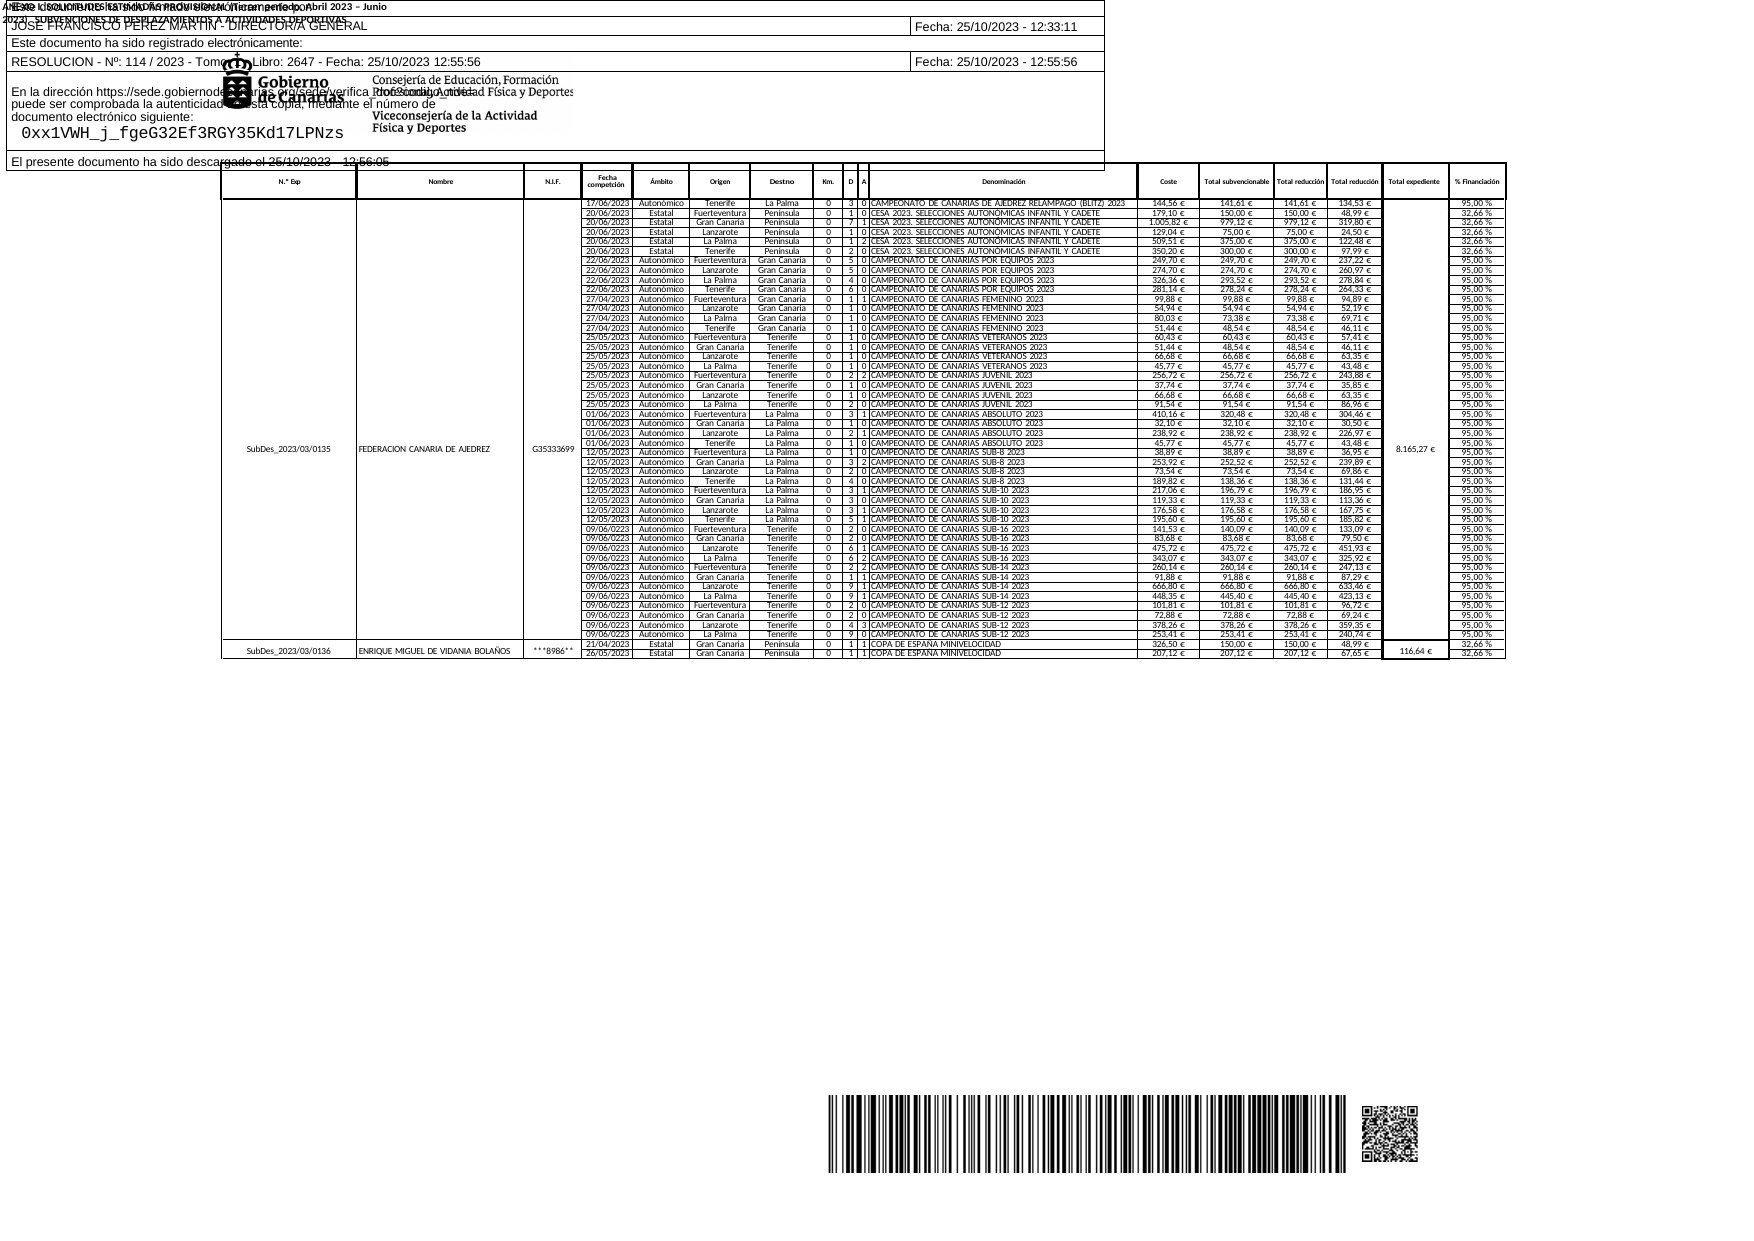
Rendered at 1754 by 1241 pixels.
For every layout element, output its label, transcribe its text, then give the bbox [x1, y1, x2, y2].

table_cell 0 [858, 362, 869, 371]
table_cell CAMPEONATO DE CANARIAS SUB-14 2023 [870, 583, 1137, 591]
table_cell 0 [858, 276, 869, 284]
table_cell 4 [843, 477, 857, 486]
table_cell 20/06/2023 [582, 247, 632, 256]
table_cell ENRIQUE MIGUEL DE VIDANIA BOLAÑOS [357, 640, 523, 658]
table_cell CAMPEONATO DE CANARIAS SUB-8 2023 [870, 449, 1137, 457]
table_cell 60,43 € [1138, 334, 1199, 342]
table_cell 72,88 € [1274, 611, 1327, 620]
table_cell 1 [843, 334, 857, 342]
table_cell 0 [858, 343, 869, 352]
table_cell 38,89 € [1274, 449, 1327, 457]
table_cell 32,66 % [1450, 639, 1505, 649]
table_cell 1 [843, 640, 857, 649]
table_cell 1 [843, 324, 857, 332]
table_cell 378,26 € [1138, 621, 1199, 629]
table_cell Lanzarote [690, 266, 749, 275]
table_cell CAMPEONATO DE CANARIAS ABSOLUTO 2023 [870, 429, 1137, 438]
table_cell 25/05/2023 [582, 391, 632, 399]
table_cell 0 [814, 362, 842, 371]
table_cell 48,54 € [1200, 343, 1273, 352]
table_cell Autonómico [633, 439, 689, 447]
table_header Origen [690, 164, 749, 198]
table_cell 75,00 € [1274, 228, 1327, 237]
table_cell 1 [858, 516, 869, 524]
table_cell 0 [814, 602, 842, 610]
table_cell 0 [814, 631, 842, 639]
table_cell 320,48 € [1200, 410, 1273, 419]
table_cell 141,61 € [1200, 200, 1273, 208]
table_cell CAMPEONATO DE CANARIAS SUB-12 2023 [870, 631, 1137, 639]
table_cell 176,58 € [1200, 506, 1273, 514]
table_cell Lanzarote [690, 228, 749, 237]
table_cell 66,68 € [1200, 353, 1273, 361]
table_cell 319,80 € [1328, 219, 1381, 227]
table_cell 12/05/2023 [582, 516, 632, 524]
table_cell Gran Canaria [690, 650, 749, 658]
table_cell 22/06/2023 [582, 286, 632, 294]
table_cell 25/05/2023 [582, 372, 632, 380]
table_cell 48,54 € [1274, 343, 1327, 352]
table_cell 3 [843, 458, 857, 467]
table_cell 22/06/2023 [582, 257, 632, 265]
table_cell 32,10 € [1274, 420, 1327, 428]
table_cell 12/05/2023 [582, 477, 632, 486]
table_cell 7 [843, 219, 857, 227]
table_cell 237,22 € [1328, 257, 1381, 265]
table_cell 119,33 € [1138, 496, 1199, 505]
table_cell 2 [843, 401, 857, 409]
table_cell Autonómico [633, 449, 689, 457]
table_cell 0 [814, 449, 842, 457]
table_cell 0 [814, 496, 842, 505]
table_cell 2 [858, 564, 869, 572]
table_cell 69,24 € [1328, 611, 1381, 620]
table_cell 343,07 € [1274, 554, 1327, 562]
table_cell 1 [843, 650, 857, 658]
table_cell 95,00 % [1450, 294, 1505, 304]
table_cell 0 [858, 420, 869, 428]
table_header Fecha competción [583, 164, 631, 198]
table_cell La Palma [690, 554, 749, 562]
table_cell 67,65 € [1328, 650, 1381, 658]
table_cell 129,04 € [1138, 228, 1199, 237]
table_cell 95,00 % [1450, 352, 1505, 361]
table_cell 134,53 € [1328, 200, 1381, 208]
table_cell CESA 2023. SELECCIONES AUTONÓMICAS INFANTIL Y CADETE [870, 238, 1137, 246]
table_header N.I.F. [525, 164, 580, 198]
table_cell 176,58 € [1138, 506, 1199, 514]
table_cell 1 [843, 343, 857, 352]
table_cell Tenerife [750, 391, 813, 399]
table_cell 141,61 € [1274, 200, 1327, 208]
table_cell 2 [843, 525, 857, 534]
table_cell 0 [858, 496, 869, 505]
table_cell 09/06/0223 [582, 554, 632, 562]
table_cell Tenerife [750, 362, 813, 371]
table_cell 451,93 € [1328, 544, 1381, 553]
table_cell 293,52 € [1274, 276, 1327, 284]
table_cell 26/05/2023 [582, 650, 632, 658]
table_cell 25/05/2023 [582, 334, 632, 342]
table_cell 0 [814, 266, 842, 275]
table_cell 17/06/2023 [582, 200, 632, 208]
table_cell CAMPEONATO DE CANARIAS SUB-10 2023 [870, 487, 1137, 495]
table_cell 249,70 € [1274, 257, 1327, 265]
table_cell 445,40 € [1274, 592, 1327, 601]
table_cell 1.005,82 € [1138, 219, 1199, 227]
table_cell 253,92 € [1138, 458, 1199, 467]
table_cell 475,72 € [1274, 544, 1327, 553]
table_cell 09/06/0223 [582, 535, 632, 543]
table_cell 196,79 € [1274, 487, 1327, 495]
table_cell 95,00 % [1450, 361, 1505, 371]
table_cell 260,14 € [1200, 564, 1273, 572]
table_cell 32,66 % [1450, 649, 1505, 658]
table_cell CAMPEONATO DE CANARIAS SUB-16 2023 [870, 554, 1137, 562]
table_cell 256,72 € [1274, 372, 1327, 380]
table_cell Gran Canaria [690, 640, 749, 649]
table_cell La Palma [750, 487, 813, 495]
table_cell 326,50 € [1138, 640, 1199, 649]
table_cell 260,14 € [1138, 564, 1199, 572]
table_cell 1 [858, 410, 869, 419]
table_cell 2 [843, 602, 857, 610]
table_cell 95,00 % [1450, 428, 1505, 438]
table_cell CAMPEONATO DE CANARIAS JUVENIL 2023 [870, 391, 1137, 399]
table_cell 0 [858, 324, 869, 332]
table_cell 274,70 € [1274, 266, 1327, 275]
table_cell 51,44 € [1138, 343, 1199, 352]
table_cell La Palma [750, 449, 813, 457]
table_cell 0 [858, 602, 869, 610]
table_cell 101,81 € [1200, 602, 1273, 610]
table_cell 48,54 € [1274, 324, 1327, 332]
table_cell 378,26 € [1200, 621, 1273, 629]
table_cell Gran Canaria [750, 314, 813, 323]
table_cell Lanzarote [690, 621, 749, 629]
table_cell 131,44 € [1328, 477, 1381, 486]
table_cell 247,13 € [1328, 564, 1381, 572]
table_cell 12/05/2023 [582, 458, 632, 467]
table_cell 95,00 % [1450, 285, 1505, 294]
table_cell 0 [814, 468, 842, 476]
table_cell CAMPEONATO DE CANARIAS VETERANOS 2023 [870, 362, 1137, 371]
table_cell 12/05/2023 [582, 449, 632, 457]
table_cell Gran Canaria [750, 305, 813, 313]
table_cell 51,44 € [1138, 324, 1199, 332]
table_cell 122,48 € [1328, 238, 1381, 246]
table_cell 09/06/0223 [582, 564, 632, 572]
table_cell 32,66 % [1450, 246, 1505, 256]
table_cell 253,41 € [1200, 631, 1273, 639]
table_cell 95,00 % [1450, 275, 1505, 284]
table_cell 196,79 € [1200, 487, 1273, 495]
table_cell La Palma [750, 468, 813, 476]
table_cell 0 [814, 343, 842, 352]
table_cell 1 [858, 592, 869, 601]
table_cell 0 [814, 219, 842, 227]
table_cell 3 [843, 487, 857, 495]
table_cell 186,95 € [1328, 487, 1381, 495]
table_cell 9 [843, 631, 857, 639]
table_cell 138,36 € [1274, 477, 1327, 486]
table_cell 253,41 € [1274, 631, 1327, 639]
table_cell Autonómico [633, 506, 689, 514]
table_cell La Palma [750, 420, 813, 428]
table_cell Autonómico [633, 602, 689, 610]
table_cell 09/06/0223 [582, 525, 632, 534]
table_cell 69,71 € [1328, 314, 1381, 323]
table_cell 2 [858, 554, 869, 562]
table_cell Tenerife [750, 334, 813, 342]
table_cell 95,00 % [1450, 553, 1505, 562]
table_cell La Palma [750, 458, 813, 467]
table_cell 0 [814, 314, 842, 323]
table_cell 99,88 € [1200, 295, 1273, 304]
table_cell Autonómico [633, 343, 689, 352]
table_cell Tenerife [690, 477, 749, 486]
table_cell Gran Canaria [750, 276, 813, 284]
table_cell CAMPEONATO DE CANARIAS VETERANOS 2023 [870, 334, 1137, 342]
table_cell 2 [843, 429, 857, 438]
table_cell Tenerife [750, 564, 813, 572]
table_cell Autonómico [633, 401, 689, 409]
table_cell CAMPEONATO DE CANARIAS POR EQUIPOS 2023 [870, 286, 1137, 294]
table_cell 0 [814, 200, 842, 208]
table_cell CAMPEONATO DE CANARIAS JUVENIL 2023 [870, 372, 1137, 380]
table_cell 79,50 € [1328, 535, 1381, 543]
table_cell 448,35 € [1138, 592, 1199, 601]
table_cell 300,00 € [1200, 247, 1273, 256]
table_cell 138,36 € [1200, 477, 1273, 486]
table_cell Tenerife [750, 544, 813, 553]
table_cell Tenerife [750, 372, 813, 380]
table_cell 73,54 € [1200, 468, 1273, 476]
table_cell 09/06/0223 [582, 583, 632, 591]
table_cell CAMPEONATO DE CANARIAS SUB-16 2023 [870, 535, 1137, 543]
table_cell 264,33 € [1328, 286, 1381, 294]
table_cell 66,68 € [1274, 391, 1327, 399]
table_cell 0 [858, 209, 869, 217]
table_cell 475,72 € [1200, 544, 1273, 553]
table_cell 179,10 € [1138, 209, 1199, 217]
table_cell 09/06/0223 [582, 592, 632, 601]
table_cell 0 [858, 439, 869, 447]
table_cell La Palma [690, 401, 749, 409]
picture [828, 1095, 1346, 1173]
table_cell 0 [858, 611, 869, 620]
table_cell 1 [843, 362, 857, 371]
table_cell 423,13 € [1328, 592, 1381, 601]
table_cell 2 [858, 458, 869, 467]
table_cell 87,29 € [1328, 573, 1381, 582]
table_cell 91,88 € [1200, 573, 1273, 582]
table_cell Estatal [633, 238, 689, 246]
table_cell Tenerife [750, 583, 813, 591]
table_cell 325,92 € [1328, 554, 1381, 562]
table_cell Gran Canaria [750, 257, 813, 265]
table_cell La Palma [750, 477, 813, 486]
table_cell Lanzarote [690, 583, 749, 591]
table_cell 252,52 € [1200, 458, 1273, 467]
table_header Nombre [358, 164, 523, 198]
table_cell 666,80 € [1200, 583, 1273, 591]
table_cell 54,94 € [1138, 305, 1199, 313]
table_cell 12/05/2023 [582, 506, 632, 514]
table_cell Autonómico [633, 324, 689, 332]
table_cell 0 [814, 439, 842, 447]
table_cell 1 [843, 449, 857, 457]
table_cell 32,66 % [1450, 208, 1505, 217]
table_cell 256,72 € [1138, 372, 1199, 380]
table_cell 57,41 € [1328, 334, 1381, 342]
table_cell 83,68 € [1200, 535, 1273, 543]
table_cell CESA 2023. SELECCIONES AUTONÓMICAS INFANTIL Y CADETE [870, 228, 1137, 237]
table_cell 140,09 € [1274, 525, 1327, 534]
table_cell Fuerteventura [690, 209, 749, 217]
table_cell 66,68 € [1200, 391, 1273, 399]
table_header Denominación [870, 164, 1136, 198]
table_cell 66,68 € [1138, 391, 1199, 399]
table_cell Fuerteventura [690, 295, 749, 304]
table_cell 0 [814, 650, 842, 658]
table_cell Autonómico [633, 334, 689, 342]
table_cell Tenerife [750, 554, 813, 562]
table_cell 0 [814, 535, 842, 543]
table_cell CAMPEONATO DE CANARIAS POR EQUIPOS 2023 [870, 266, 1137, 275]
table_cell 185,82 € [1328, 516, 1381, 524]
table_cell La Palma [750, 200, 813, 208]
table_cell CAMPEONATO DE CANARIAS SUB-14 2023 [870, 573, 1137, 582]
table_cell Autonómico [633, 525, 689, 534]
table_cell 27/04/2023 [582, 324, 632, 332]
table_cell 1 [843, 228, 857, 237]
table_cell Tenerife [750, 631, 813, 639]
table_cell 1 [843, 573, 857, 582]
table_cell Gran Canaria [690, 381, 749, 390]
table_cell 0 [814, 621, 842, 629]
table_cell Tenerife [750, 353, 813, 361]
table_cell 66,68 € [1274, 353, 1327, 361]
table_cell 0 [814, 525, 842, 534]
table_cell 2 [843, 247, 857, 256]
table_cell 73,54 € [1274, 468, 1327, 476]
table_cell 73,38 € [1200, 314, 1273, 323]
table_cell 0 [814, 592, 842, 601]
table_cell CESA 2023. SELECCIONES AUTONÓMICAS INFANTIL Y CADETE [870, 247, 1137, 256]
table_cell 01/06/2023 [582, 410, 632, 419]
table_cell CAMPEONATO DE CANARIAS SUB-10 2023 [870, 496, 1137, 505]
table_cell 97,99 € [1328, 247, 1381, 256]
table_cell 0 [858, 228, 869, 237]
table_cell 95,00 % [1450, 438, 1505, 447]
table_cell Tenerife [690, 286, 749, 294]
table_cell 99,88 € [1274, 295, 1327, 304]
table_cell 150,00 € [1200, 209, 1273, 217]
table_cell 1 [858, 487, 869, 495]
table_cell 256,72 € [1200, 372, 1273, 380]
table_cell 0 [814, 401, 842, 409]
table_cell 0 [858, 314, 869, 323]
table_cell 45,77 € [1200, 362, 1273, 371]
table_cell Península [750, 219, 813, 227]
table_cell 3 [843, 410, 857, 419]
table_cell 0 [814, 372, 842, 380]
table_cell 12/05/2023 [582, 496, 632, 505]
table_cell CAMPEONATO DE CANARIAS ABSOLUTO 2023 [870, 439, 1137, 447]
table_cell 95,00 % [1450, 313, 1505, 323]
table_cell 25/05/2023 [582, 343, 632, 352]
table_cell CAMPEONATO DE CANARIAS DE AJEDREZ RELÁMPAGO (BLITZ) 2023 [870, 200, 1137, 208]
table_cell 1 [858, 506, 869, 514]
table_cell 293,52 € [1200, 276, 1273, 284]
table_cell 95,00 % [1450, 543, 1505, 553]
table_cell 83,68 € [1274, 535, 1327, 543]
table_cell CESA 2023. SELECCIONES AUTONÓMICAS INFANTIL Y CADETE [870, 209, 1137, 217]
table_cell La Palma [750, 516, 813, 524]
table_cell 979,12 € [1274, 219, 1327, 227]
table_cell 0 [814, 257, 842, 265]
table_cell 45,77 € [1274, 362, 1327, 371]
table_cell 666,80 € [1274, 583, 1327, 591]
table_cell 95,00 % [1450, 390, 1505, 399]
table_cell 0 [814, 554, 842, 562]
table_cell 1 [843, 295, 857, 304]
table_cell Autonómico [633, 535, 689, 543]
table_cell 63,35 € [1328, 353, 1381, 361]
table_cell Autonómico [633, 200, 689, 208]
table_cell Autonómico [633, 573, 689, 582]
table_cell 0 [814, 295, 842, 304]
table_cell 95,00 % [1450, 323, 1505, 332]
table_cell CAMPEONATO DE CANARIAS SUB-8 2023 [870, 458, 1137, 467]
table_cell Estatal [633, 209, 689, 217]
table_cell Gran Canaria [690, 420, 749, 428]
table_cell 320,48 € [1274, 410, 1327, 419]
table_cell Autonómico [633, 477, 689, 486]
table_cell 0 [858, 257, 869, 265]
table_cell Autonómico [633, 286, 689, 294]
table_cell 253,41 € [1138, 631, 1199, 639]
table_cell SubDes_2023/03/0136 [222, 640, 356, 658]
table_cell 189,82 € [1138, 477, 1199, 486]
table_cell 45,77 € [1138, 439, 1199, 447]
table_cell Fuerteventura [690, 602, 749, 610]
table_cell 09/06/0223 [582, 621, 632, 629]
table_cell 01/06/2023 [582, 439, 632, 447]
table_cell 0 [814, 228, 842, 237]
table_cell 1 [843, 420, 857, 428]
table_cell La Palma [690, 592, 749, 601]
table_cell 91,54 € [1200, 401, 1273, 409]
table_cell 22/06/2023 [582, 266, 632, 275]
table_cell 375,00 € [1200, 238, 1273, 246]
table_cell 0 [858, 353, 869, 361]
table_cell 1 [843, 238, 857, 246]
table_header A [859, 164, 868, 198]
table_cell Península [750, 228, 813, 237]
table_cell 6 [843, 286, 857, 294]
table_cell 1 [843, 391, 857, 399]
table_cell 0 [858, 401, 869, 409]
table_cell 60,43 € [1200, 334, 1273, 342]
table_cell Autonómico [633, 314, 689, 323]
table_cell 95,00 % [1450, 304, 1505, 313]
table_cell 94,89 € [1328, 295, 1381, 304]
table_cell FEDERACION CANARIA DE AJEDREZ [357, 200, 523, 639]
table_cell 0 [814, 506, 842, 514]
table_cell 12/05/2023 [582, 468, 632, 476]
table_cell 95,00 % [1450, 400, 1505, 409]
table_cell 95,00 % [1450, 409, 1505, 419]
table_cell 72,88 € [1138, 611, 1199, 620]
table_cell 25/05/2023 [582, 381, 632, 390]
table_cell Autonómico [633, 353, 689, 361]
table_cell CAMPEONATO DE CANARIAS SUB-12 2023 [870, 602, 1137, 610]
table_cell 09/06/0223 [582, 631, 632, 639]
table_cell 01/06/2023 [582, 420, 632, 428]
table_cell 141,53 € [1138, 525, 1199, 534]
table_cell 2 [858, 238, 869, 246]
table_cell 22/06/2023 [582, 276, 632, 284]
table_cell 09/06/0223 [582, 573, 632, 582]
table_cell 249,70 € [1200, 257, 1273, 265]
table_cell 95,00 % [1450, 505, 1505, 514]
table_cell 45,77 € [1200, 439, 1273, 447]
table_cell 150,00 € [1200, 640, 1273, 649]
table_cell 300,00 € [1274, 247, 1327, 256]
table_cell CAMPEONATO DE CANARIAS ABSOLUTO 2023 [870, 420, 1137, 428]
table_cell 0 [814, 334, 842, 342]
table_cell Fuerteventura [690, 372, 749, 380]
table_cell Estatal [633, 640, 689, 649]
table_cell 95,00 % [1450, 265, 1505, 275]
table_cell 195,60 € [1274, 516, 1327, 524]
table_cell Estatal [633, 650, 689, 658]
table_cell La Palma [750, 439, 813, 447]
table_cell 1 [858, 640, 869, 649]
table_cell COPA DE ESPAÑA MINIVELOCIDAD [870, 640, 1137, 649]
table_cell 38,89 € [1138, 449, 1199, 457]
table_cell 0 [814, 209, 842, 217]
table_cell La Palma [690, 238, 749, 246]
table_cell 60,43 € [1274, 334, 1327, 342]
table_cell 95,00 % [1450, 256, 1505, 265]
table_cell 3 [843, 506, 857, 514]
table_cell 01/06/2023 [582, 429, 632, 438]
table_cell 0 [858, 631, 869, 639]
table_cell 20/06/2023 [582, 219, 632, 227]
table_cell Autonómico [633, 516, 689, 524]
table_cell 0 [814, 324, 842, 332]
table_cell 35,85 € [1328, 381, 1381, 390]
table_cell 73,54 € [1138, 468, 1199, 476]
table_cell SubDes_2023/03/0135 [222, 199, 356, 639]
table_cell 195,60 € [1138, 516, 1199, 524]
table_cell 32,10 € [1200, 420, 1273, 428]
picture [222, 52, 574, 71]
table_cell 979,12 € [1200, 219, 1273, 227]
table_cell 243,88 € [1328, 372, 1381, 380]
table_cell 95,00 % [1450, 476, 1505, 486]
table_cell 54,94 € [1274, 305, 1327, 313]
table_cell 4 [843, 621, 857, 629]
table_cell Tenerife [750, 592, 813, 601]
table_cell 0 [858, 305, 869, 313]
table_cell 96,72 € [1328, 602, 1381, 610]
table_cell 66,68 € [1138, 353, 1199, 361]
table_cell 0 [858, 535, 869, 543]
table_cell CAMPEONATO DE CANARIAS SUB-14 2023 [870, 564, 1137, 572]
table_cell CAMPEONATO DE CANARIAS ABSOLUTO 2023 [870, 410, 1137, 419]
table_cell 63,35 € [1328, 391, 1381, 399]
table_cell 27/04/2023 [582, 305, 632, 313]
table_cell Estatal [633, 219, 689, 227]
table_cell 1 [858, 583, 869, 591]
table_cell 1 [843, 305, 857, 313]
table_cell 278,84 € [1328, 276, 1381, 284]
table_cell Península [750, 640, 813, 649]
table_cell 3 [858, 621, 869, 629]
table_cell La Palma [750, 496, 813, 505]
table_cell 0 [814, 544, 842, 553]
table_cell 95,00 % [1450, 591, 1505, 601]
table_cell G35333699 [524, 200, 581, 639]
table_cell 8.165,27 € [1384, 200, 1448, 639]
table_cell CAMPEONATO DE CANARIAS FEMENINO 2023 [870, 305, 1137, 313]
table_cell 378,26 € [1274, 621, 1327, 629]
table_cell Autonómico [633, 592, 689, 601]
table_cell 6 [843, 544, 857, 553]
table_cell 2 [843, 535, 857, 543]
table_cell 633,46 € [1328, 583, 1381, 591]
table_cell 46,11 € [1328, 324, 1381, 332]
table_cell 0 [814, 640, 842, 649]
table_cell 1 [858, 429, 869, 438]
table_cell 72,88 € [1200, 611, 1273, 620]
table_cell 09/06/0223 [582, 544, 632, 553]
table_cell 0 [858, 391, 869, 399]
table_cell 91,54 € [1138, 401, 1199, 409]
table_cell Gran Canaria [750, 324, 813, 332]
table_cell 0 [814, 353, 842, 361]
table_cell Fuerteventura [690, 564, 749, 572]
table_cell 37,74 € [1138, 381, 1199, 390]
table_cell 150,00 € [1274, 640, 1327, 649]
table_cell 0 [814, 381, 842, 390]
table_cell 0 [858, 525, 869, 534]
table_cell Lanzarote [690, 544, 749, 553]
table_cell 0 [858, 334, 869, 342]
table_cell Península [750, 247, 813, 256]
table_cell 1 [858, 544, 869, 553]
table_cell Gran Canaria [690, 458, 749, 467]
table_header D [844, 164, 857, 198]
table_cell Autonómico [633, 257, 689, 265]
table_cell Gran Canaria [690, 611, 749, 620]
table_cell 1 [843, 439, 857, 447]
table_cell 410,16 € [1138, 410, 1199, 419]
table_cell Autonómico [633, 487, 689, 495]
table_cell 54,94 € [1200, 305, 1273, 313]
table_cell 45,77 € [1274, 439, 1327, 447]
table_cell 238,92 € [1200, 429, 1273, 438]
table_cell 274,70 € [1200, 266, 1273, 275]
table_header Km. [814, 164, 842, 198]
table_cell 75,00 € [1200, 228, 1273, 237]
table_cell 0 [814, 276, 842, 284]
table_cell 0 [814, 410, 842, 419]
table_cell 475,72 € [1138, 544, 1199, 553]
table_cell CAMPEONATO DE CANARIAS JUVENIL 2023 [870, 401, 1137, 409]
table_cell 95,00 % [1450, 371, 1505, 380]
table_cell 38,89 € [1200, 449, 1273, 457]
table_cell 95,00 % [1450, 198, 1505, 208]
table_cell Autonómico [633, 410, 689, 419]
table_cell 281,14 € [1138, 286, 1199, 294]
table_cell 278,24 € [1274, 286, 1327, 294]
table_cell 0 [814, 305, 842, 313]
table_cell Lanzarote [690, 468, 749, 476]
table_cell 144,56 € [1138, 200, 1199, 208]
table_cell Autonómico [633, 611, 689, 620]
table_cell 2 [843, 372, 857, 380]
table_cell 9 [843, 592, 857, 601]
table_cell 0 [858, 477, 869, 486]
table_cell CAMPEONATO DE CANARIAS SUB-8 2023 [870, 477, 1137, 486]
table_cell 69,86 € [1328, 468, 1381, 476]
table_cell Fuerteventura [690, 525, 749, 534]
table_cell 0 [814, 247, 842, 256]
table_cell CAMPEONATO DE CANARIAS POR EQUIPOS 2023 [870, 276, 1137, 284]
table_cell 150,00 € [1274, 209, 1327, 217]
table_cell Tenerife [750, 343, 813, 352]
table_cell CAMPEONATO DE CANARIAS SUB-16 2023 [870, 544, 1137, 553]
table_cell Lanzarote [690, 429, 749, 438]
table_cell Gran Canaria [750, 266, 813, 275]
table_header Total reducción [1328, 164, 1381, 198]
table_cell Autonómico [633, 276, 689, 284]
table_cell Estatal [633, 247, 689, 256]
table_cell Autonómico [633, 420, 689, 428]
table_cell COPA DE ESPAÑA MINIVELOCIDAD [870, 650, 1137, 658]
table_cell 1 [843, 314, 857, 323]
table_cell 25/05/2023 [582, 353, 632, 361]
table_cell 119,33 € [1200, 496, 1273, 505]
table_cell 24,50 € [1328, 228, 1381, 237]
table_cell 140,09 € [1200, 525, 1273, 534]
table_cell 4 [843, 276, 857, 284]
table_cell CAMPEONATO DE CANARIAS FEMENINO 2023 [870, 295, 1137, 304]
table_cell 1 [843, 209, 857, 217]
table_cell 509,51 € [1138, 238, 1199, 246]
table_cell 113,36 € [1328, 496, 1381, 505]
table_cell 95,00 % [1450, 534, 1505, 543]
table_cell Gran Canaria [750, 295, 813, 304]
table_cell Lanzarote [690, 305, 749, 313]
table_cell 0 [814, 487, 842, 495]
table_cell 20/06/2023 [582, 238, 632, 246]
table_cell 95,00 % [1450, 630, 1505, 639]
table_cell 350,20 € [1138, 247, 1199, 256]
table_cell 119,33 € [1274, 496, 1327, 505]
table_cell 95,00 % [1450, 419, 1505, 428]
table_cell 2 [858, 372, 869, 380]
table_cell La Palma [690, 276, 749, 284]
table_cell 09/06/0223 [582, 602, 632, 610]
table_header Total subvencionable [1200, 164, 1273, 198]
table_cell 0 [814, 477, 842, 486]
table_cell 37,74 € [1274, 381, 1327, 390]
table_cell 1 [858, 295, 869, 304]
table_header Total reducción [1275, 164, 1326, 198]
table_cell Tenerife [690, 247, 749, 256]
table_cell 32,66 % [1450, 227, 1505, 237]
table_cell Tenerife [750, 535, 813, 543]
table_cell 52,19 € [1328, 305, 1381, 313]
table_cell 238,92 € [1274, 429, 1327, 438]
table_cell 30,50 € [1328, 420, 1381, 428]
table_cell ***8986** [524, 640, 581, 658]
table_cell 101,81 € [1274, 602, 1327, 610]
table_cell 239,89 € [1328, 458, 1381, 467]
table_cell 48,99 € [1328, 209, 1381, 217]
table_cell 1 [843, 381, 857, 390]
table_cell 95,00 % [1450, 524, 1505, 534]
table_cell 95,00 % [1450, 563, 1505, 572]
table_cell 12/05/2023 [582, 487, 632, 495]
table_cell 20/06/2023 [582, 228, 632, 237]
table_cell Autonómico [633, 496, 689, 505]
table_cell Autonómico [633, 554, 689, 562]
table_cell 0 [858, 468, 869, 476]
table_cell 326,36 € [1138, 276, 1199, 284]
table_cell Autonómico [633, 583, 689, 591]
table_cell 0 [814, 458, 842, 467]
table_cell 240,74 € [1328, 631, 1381, 639]
table_cell Autonómico [633, 544, 689, 553]
table_cell 95,00 % [1450, 495, 1505, 505]
table_cell 249,70 € [1138, 257, 1199, 265]
table_cell Península [750, 209, 813, 217]
table_cell 304,46 € [1328, 410, 1381, 419]
table_cell Autonómico [633, 631, 689, 639]
table_cell Tenerife [690, 200, 749, 208]
table_cell 167,75 € [1328, 506, 1381, 514]
table_cell 0 [814, 516, 842, 524]
table_cell 5 [843, 516, 857, 524]
picture [222, 72, 574, 134]
table_cell CAMPEONATO DE CANARIAS POR EQUIPOS 2023 [870, 257, 1137, 265]
table_cell CAMPEONATO DE CANARIAS SUB-12 2023 [870, 611, 1137, 620]
table_cell 2 [843, 468, 857, 476]
table_cell 207,12 € [1274, 650, 1327, 658]
table_cell 0 [814, 391, 842, 399]
table_cell 0 [814, 573, 842, 582]
table_cell 83,68 € [1138, 535, 1199, 543]
table_cell 95,00 % [1450, 486, 1505, 495]
table_cell 3 [843, 496, 857, 505]
table_cell 32,66 % [1450, 237, 1505, 246]
table_cell CAMPEONATO DE CANARIAS JUVENIL 2023 [870, 381, 1137, 390]
table_cell Fuerteventura [690, 410, 749, 419]
table_cell 260,14 € [1274, 564, 1327, 572]
table_header Total expediente [1384, 164, 1448, 198]
table_cell 217,06 € [1138, 487, 1199, 495]
table_cell 359,35 € [1328, 621, 1381, 629]
table_cell 0 [858, 247, 869, 256]
table_cell 101,81 € [1138, 602, 1199, 610]
table_cell 91,54 € [1274, 401, 1327, 409]
table_cell CESA 2023. SELECCIONES AUTONÓMICAS INFANTIL Y CADETE [870, 219, 1137, 227]
table_header Coste [1139, 164, 1198, 198]
table_cell 32,10 € [1138, 420, 1199, 428]
table_cell CAMPEONATO DE CANARIAS SUB-8 2023 [870, 468, 1137, 476]
table_cell La Palma [690, 362, 749, 371]
table_cell 226,97 € [1328, 429, 1381, 438]
table_cell Tenerife [750, 525, 813, 534]
table_cell CAMPEONATO DE CANARIAS SUB-12 2023 [870, 621, 1137, 629]
table_cell Lanzarote [690, 353, 749, 361]
table_cell Autonómico [633, 295, 689, 304]
table_cell 0 [814, 238, 842, 246]
table_cell 95,00 % [1450, 457, 1505, 467]
table_cell 9 [843, 583, 857, 591]
table_cell 252,52 € [1274, 458, 1327, 467]
table_cell CAMPEONATO DE CANARIAS VETERANOS 2023 [870, 353, 1137, 361]
table_cell 95,00 % [1450, 582, 1505, 591]
table_cell 343,07 € [1138, 554, 1199, 562]
table_cell Tenerife [750, 621, 813, 629]
table_cell 133,09 € [1328, 525, 1381, 534]
table_cell 48,99 € [1328, 640, 1381, 649]
table_cell 20/06/2023 [582, 209, 632, 217]
table_cell 176,58 € [1274, 506, 1327, 514]
table_cell 43,48 € [1328, 439, 1381, 447]
table_cell Fuerteventura [690, 334, 749, 342]
table_cell Autonómico [633, 621, 689, 629]
table_cell Lanzarote [690, 391, 749, 399]
table_cell 91,88 € [1138, 573, 1199, 582]
table_cell CAMPEONATO DE CANARIAS SUB-16 2023 [870, 525, 1137, 534]
table_cell Fuerteventura [690, 257, 749, 265]
table_cell 0 [814, 286, 842, 294]
table_cell 95,00 % [1450, 572, 1505, 582]
table_cell La Palma [750, 506, 813, 514]
table_cell 0 [814, 564, 842, 572]
table_cell 260,97 € [1328, 266, 1381, 275]
table_cell 1 [858, 219, 869, 227]
table_cell Tenerife [750, 611, 813, 620]
table_cell 2 [843, 611, 857, 620]
table_cell 43,48 € [1328, 362, 1381, 371]
table_cell 95,00 % [1450, 620, 1505, 629]
table_cell 445,40 € [1200, 592, 1273, 601]
table_cell 0 [814, 420, 842, 428]
table_cell 27/04/2023 [582, 314, 632, 323]
table_cell Fuerteventura [690, 449, 749, 457]
table_cell Gran Canaria [690, 573, 749, 582]
table_cell 91,88 € [1274, 573, 1327, 582]
table_cell 99,88 € [1138, 295, 1199, 304]
table_cell 27/04/2023 [582, 295, 632, 304]
picture [1362, 1106, 1418, 1162]
table_cell Tenerife [750, 401, 813, 409]
table_cell 37,74 € [1200, 381, 1273, 390]
table_cell 0 [814, 429, 842, 438]
table_cell CAMPEONATO DE CANARIAS FEMENINO 2023 [870, 324, 1137, 332]
table_cell Estatal [633, 228, 689, 237]
table_cell 0 [858, 381, 869, 390]
table_cell 116,64 € [1384, 641, 1448, 658]
table_cell 95,00 % [1450, 333, 1505, 342]
table_cell 1 [858, 573, 869, 582]
table_cell La Palma [690, 631, 749, 639]
table_cell 95,00 % [1450, 448, 1505, 457]
table_cell 195,60 € [1200, 516, 1273, 524]
table_cell La Palma [750, 410, 813, 419]
table_cell 0 [814, 583, 842, 591]
table_cell Tenerife [690, 324, 749, 332]
table_cell 1 [843, 353, 857, 361]
table_cell 0 [858, 449, 869, 457]
table_cell 95,00 % [1450, 342, 1505, 352]
table_cell Gran Canaria [690, 496, 749, 505]
table_cell Autonómico [633, 381, 689, 390]
table_cell 25/05/2023 [582, 362, 632, 371]
table_cell CAMPEONATO DE CANARIAS SUB-10 2023 [870, 506, 1137, 514]
table_cell Tenerife [690, 516, 749, 524]
table_cell Autonómico [633, 458, 689, 467]
table_cell Autonómico [633, 429, 689, 438]
table_header % Financiación [1450, 164, 1505, 198]
table_cell Autonómico [633, 362, 689, 371]
table_cell 6 [843, 554, 857, 562]
table_cell Autonómico [633, 564, 689, 572]
table_cell 1 [858, 650, 869, 658]
table_cell 207,12 € [1200, 650, 1273, 658]
table_cell La Palma [690, 314, 749, 323]
table_cell Gran Canaria [750, 286, 813, 294]
table_cell CAMPEONATO DE CANARIAS SUB-10 2023 [870, 516, 1137, 524]
table_cell 0 [858, 286, 869, 294]
table_cell La Palma [750, 429, 813, 438]
table_cell Gran Canaria [690, 535, 749, 543]
table_cell Península [750, 238, 813, 246]
table_cell 2 [843, 564, 857, 572]
table_cell Tenerife [750, 381, 813, 390]
table_cell 46,11 € [1328, 343, 1381, 352]
table_cell Tenerife [750, 602, 813, 610]
table_cell 86,96 € [1328, 401, 1381, 409]
table_cell 0 [858, 200, 869, 208]
table_cell 36,95 € [1328, 449, 1381, 457]
table_cell Tenerife [750, 573, 813, 582]
table_cell Autonómico [633, 266, 689, 275]
table_cell 80,03 € [1138, 314, 1199, 323]
table_cell Lanzarote [690, 506, 749, 514]
table_cell CAMPEONATO DE CANARIAS FEMENINO 2023 [870, 314, 1137, 323]
table_cell Autonómico [633, 468, 689, 476]
table_cell Gran Canaria [690, 219, 749, 227]
table_cell 5 [843, 266, 857, 275]
table_cell 21/04/2023 [582, 640, 632, 649]
table_cell Fuerteventura [690, 487, 749, 495]
table_cell Autonómico [633, 372, 689, 380]
table_cell Gran Canaria [690, 343, 749, 352]
table_cell 666,80 € [1138, 583, 1199, 591]
table_cell 274,70 € [1138, 266, 1199, 275]
table_cell 45,77 € [1138, 362, 1199, 371]
table_cell 343,07 € [1200, 554, 1273, 562]
table_cell 73,38 € [1274, 314, 1327, 323]
table_cell 5 [843, 257, 857, 265]
table_cell Autonómico [633, 391, 689, 399]
table_cell 0 [814, 611, 842, 620]
table_cell 278,24 € [1200, 286, 1273, 294]
table_cell Tenerife [690, 439, 749, 447]
table_cell 95,00 % [1450, 601, 1505, 610]
table_cell 09/06/0223 [582, 611, 632, 620]
table_cell 25/05/2023 [582, 401, 632, 409]
table_cell 95,00 % [1450, 467, 1505, 476]
table_cell 0 [858, 266, 869, 275]
table_cell 95,00 % [1450, 610, 1505, 620]
table_cell CAMPEONATO DE CANARIAS SUB-14 2023 [870, 592, 1137, 601]
table_cell 207,12 € [1138, 650, 1199, 658]
table_header Destno [751, 164, 812, 198]
table_cell Autonómico [633, 305, 689, 313]
table_cell 48,54 € [1200, 324, 1273, 332]
table_cell Península [750, 650, 813, 658]
table_header Ámbito [634, 164, 688, 198]
table_cell 32,66 % [1450, 218, 1505, 227]
table_cell 95,00 % [1450, 515, 1505, 524]
table_cell 3 [843, 200, 857, 208]
table_cell 238,92 € [1138, 429, 1199, 438]
table_cell CAMPEONATO DE CANARIAS VETERANOS 2023 [870, 343, 1137, 352]
table_cell 375,00 € [1274, 238, 1327, 246]
table_cell 95,00 % [1450, 380, 1505, 390]
table_header N.º Exp [222, 164, 355, 198]
